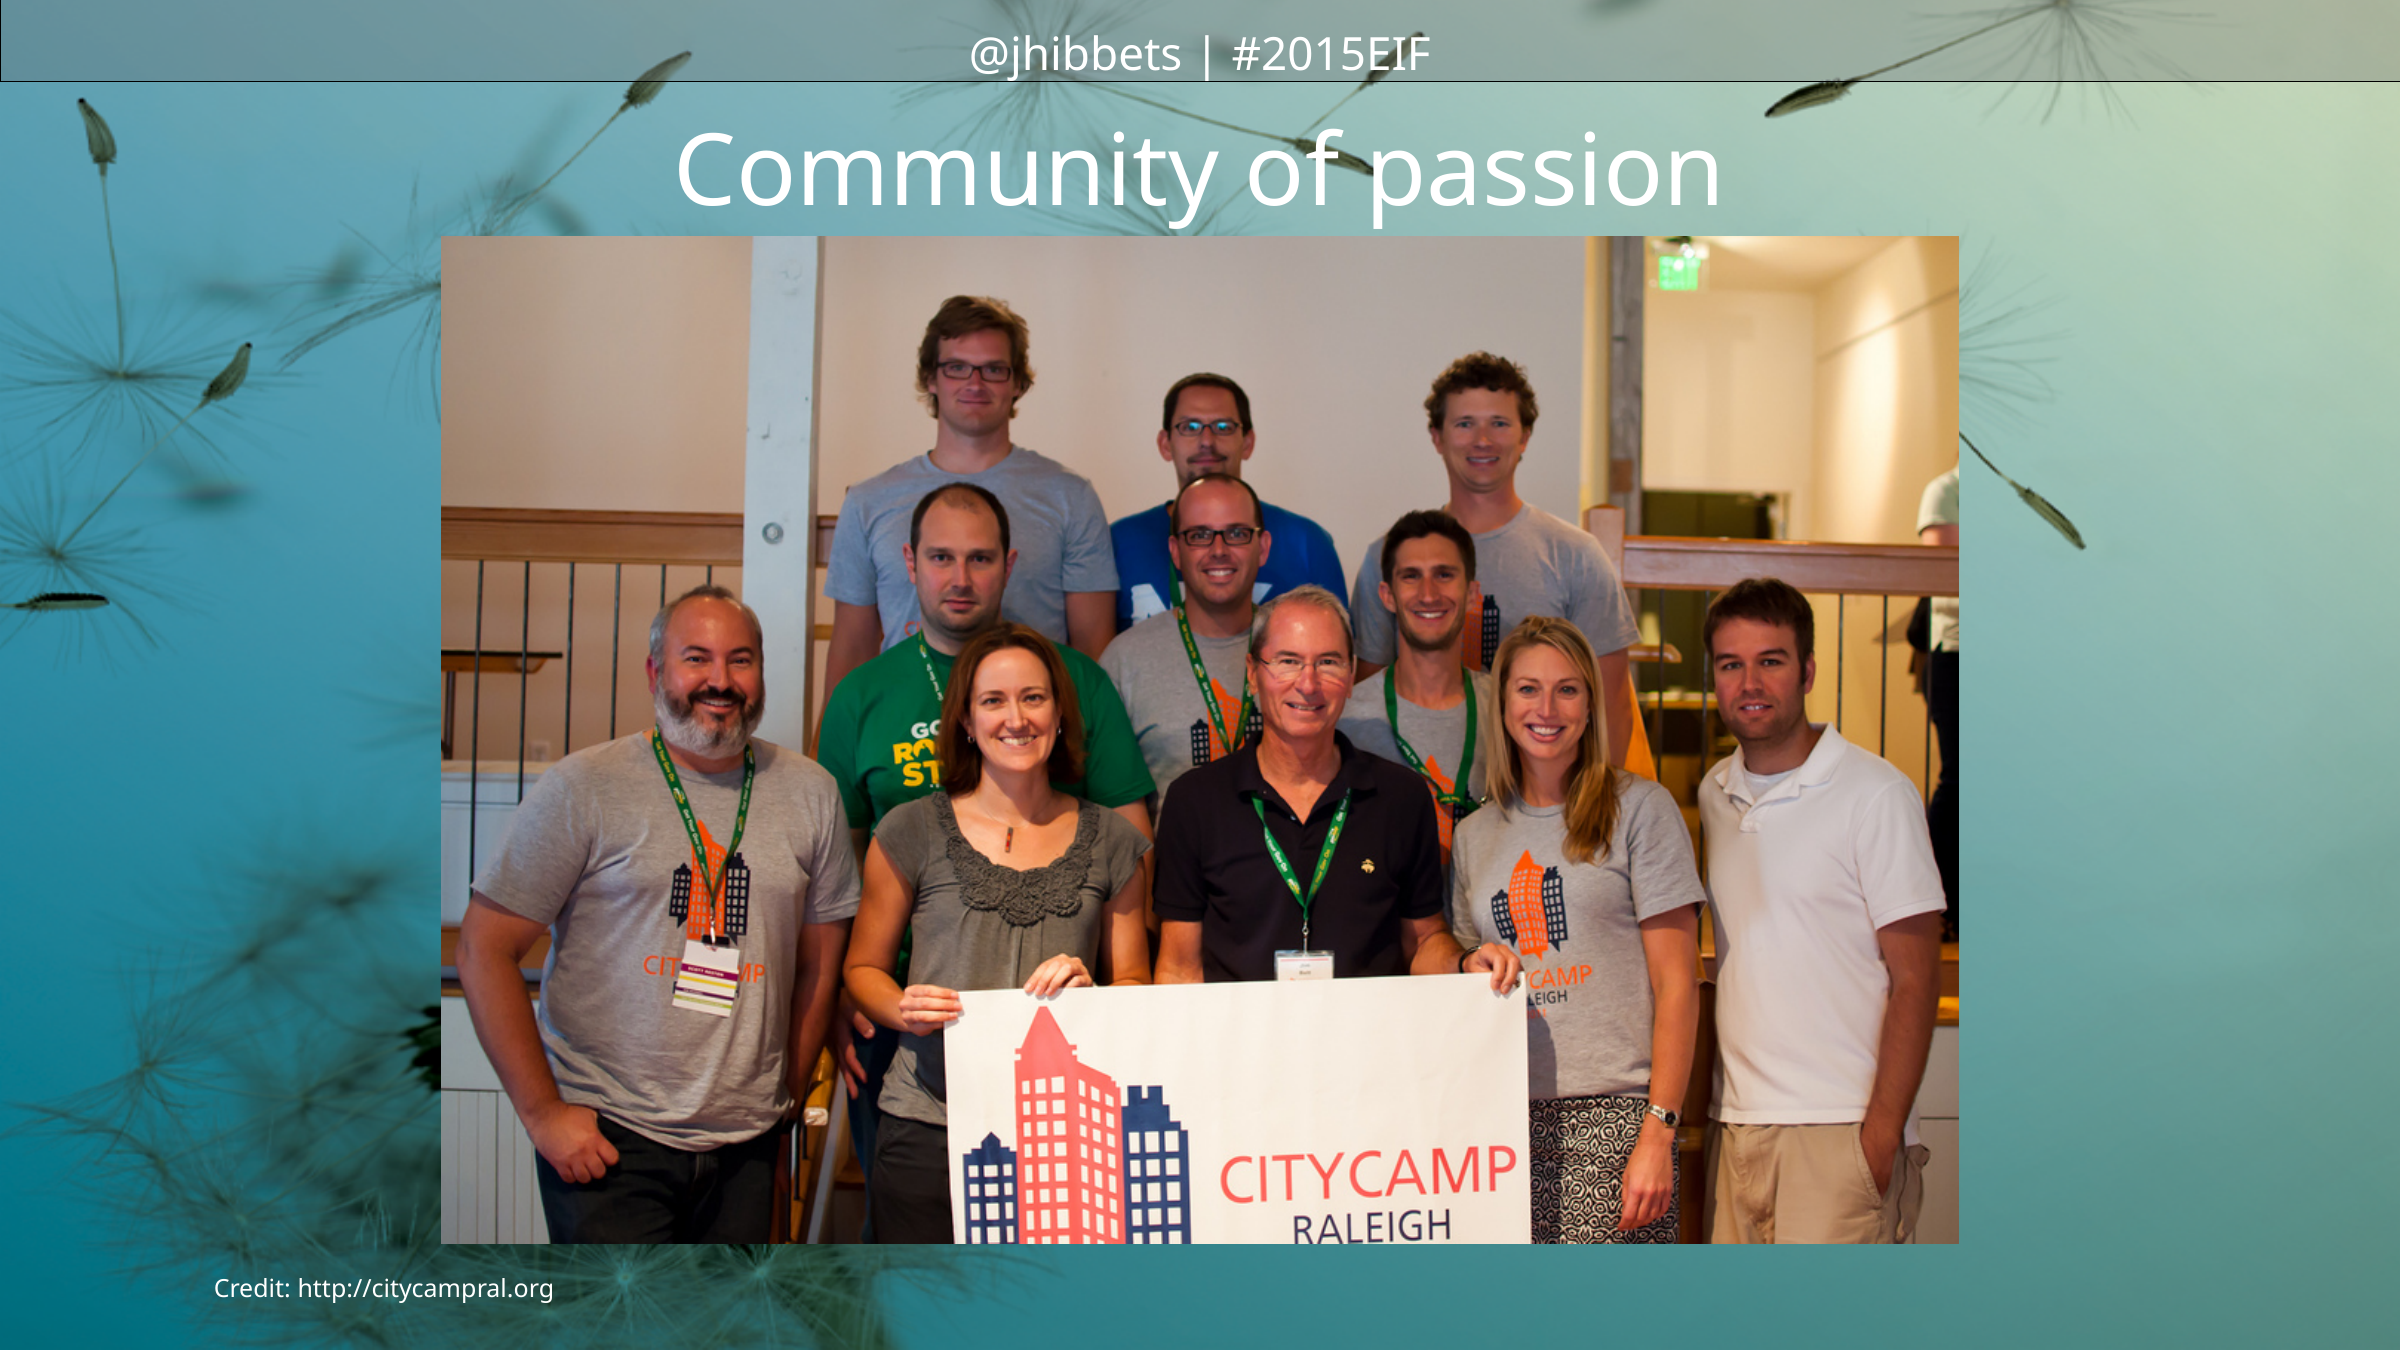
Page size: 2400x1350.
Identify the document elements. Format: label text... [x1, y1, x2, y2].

text_box Credit: http://citycampral.org [199, 1263, 756, 1311]
picture [0, 82, 2400, 1350]
title Community of passion [120, 53, 2281, 280]
